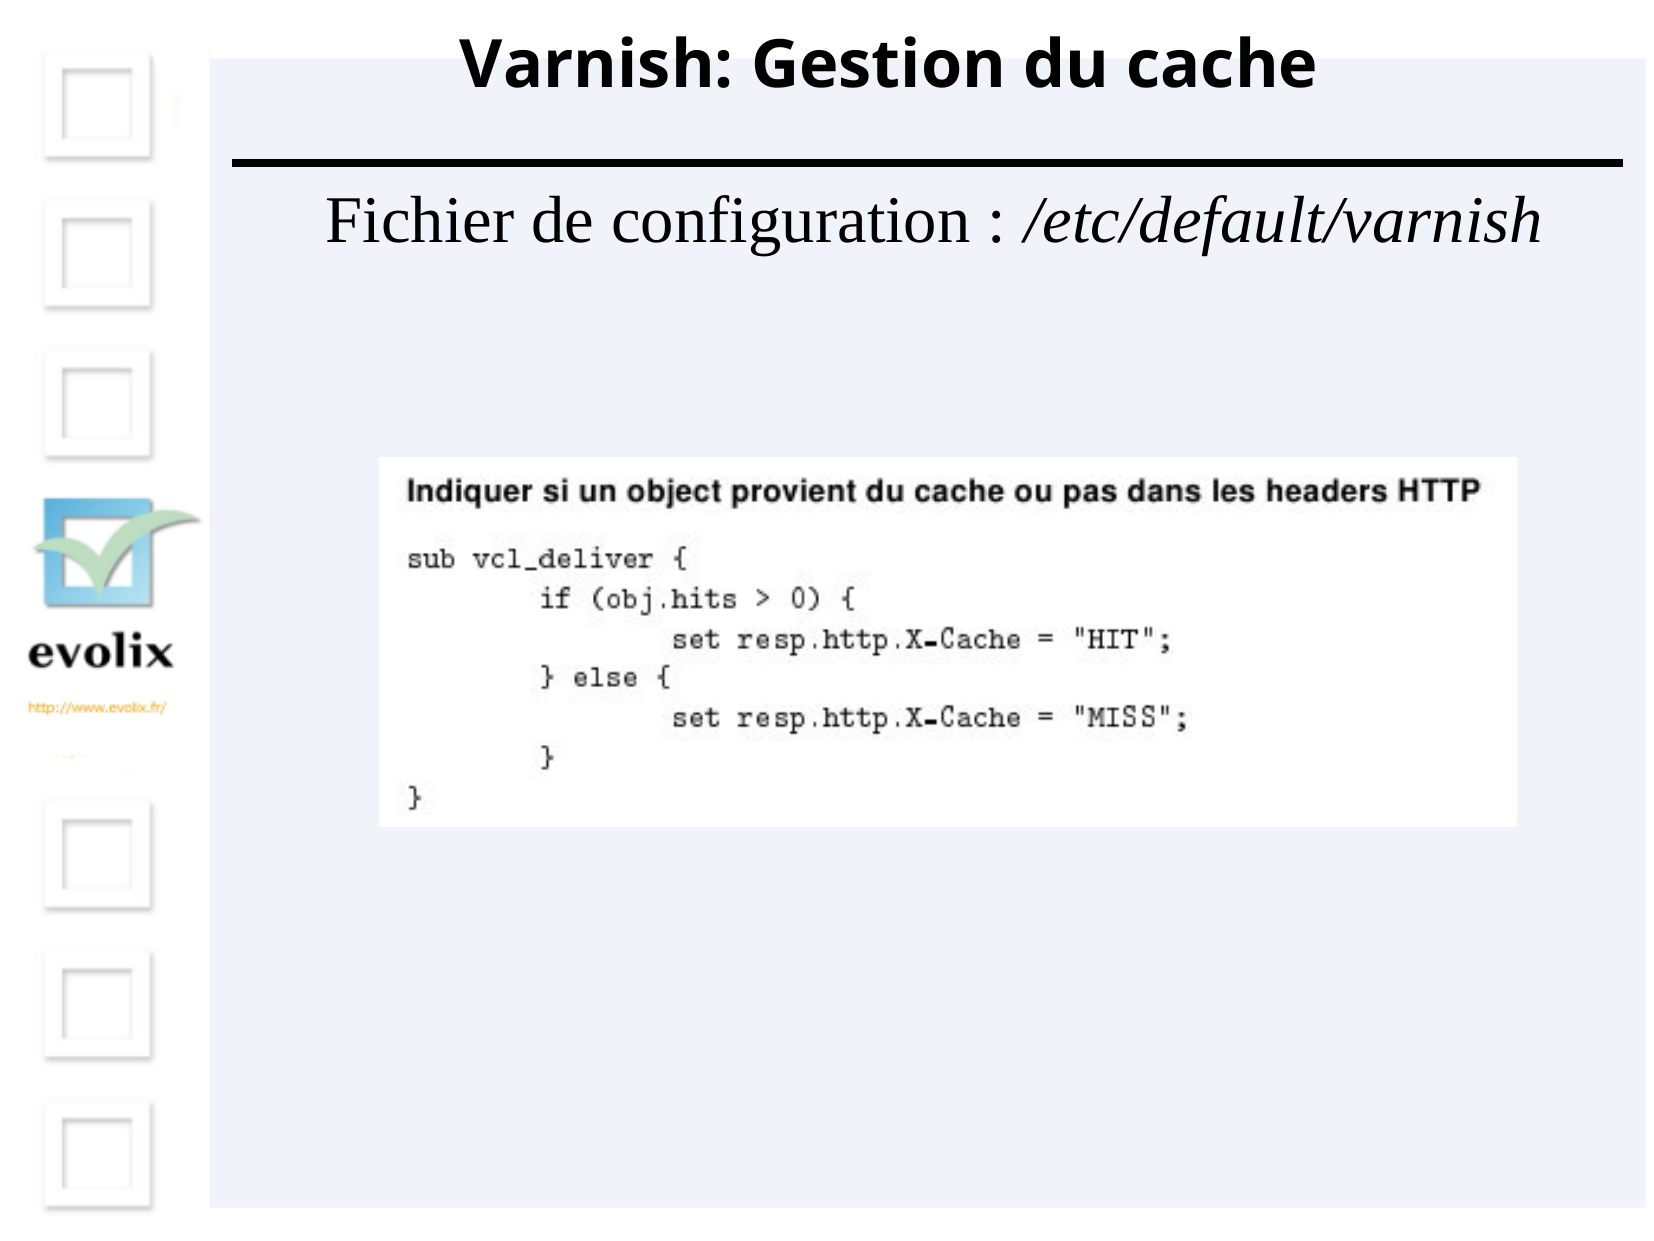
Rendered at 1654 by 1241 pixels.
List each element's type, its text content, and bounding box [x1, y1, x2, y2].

title Varnish: Gestion du cache [411, 0, 1386, 124]
picture [0, 49, 1654, 1218]
subtitle Fichier de configuration : /etc/default/varnish [250, 176, 1603, 339]
